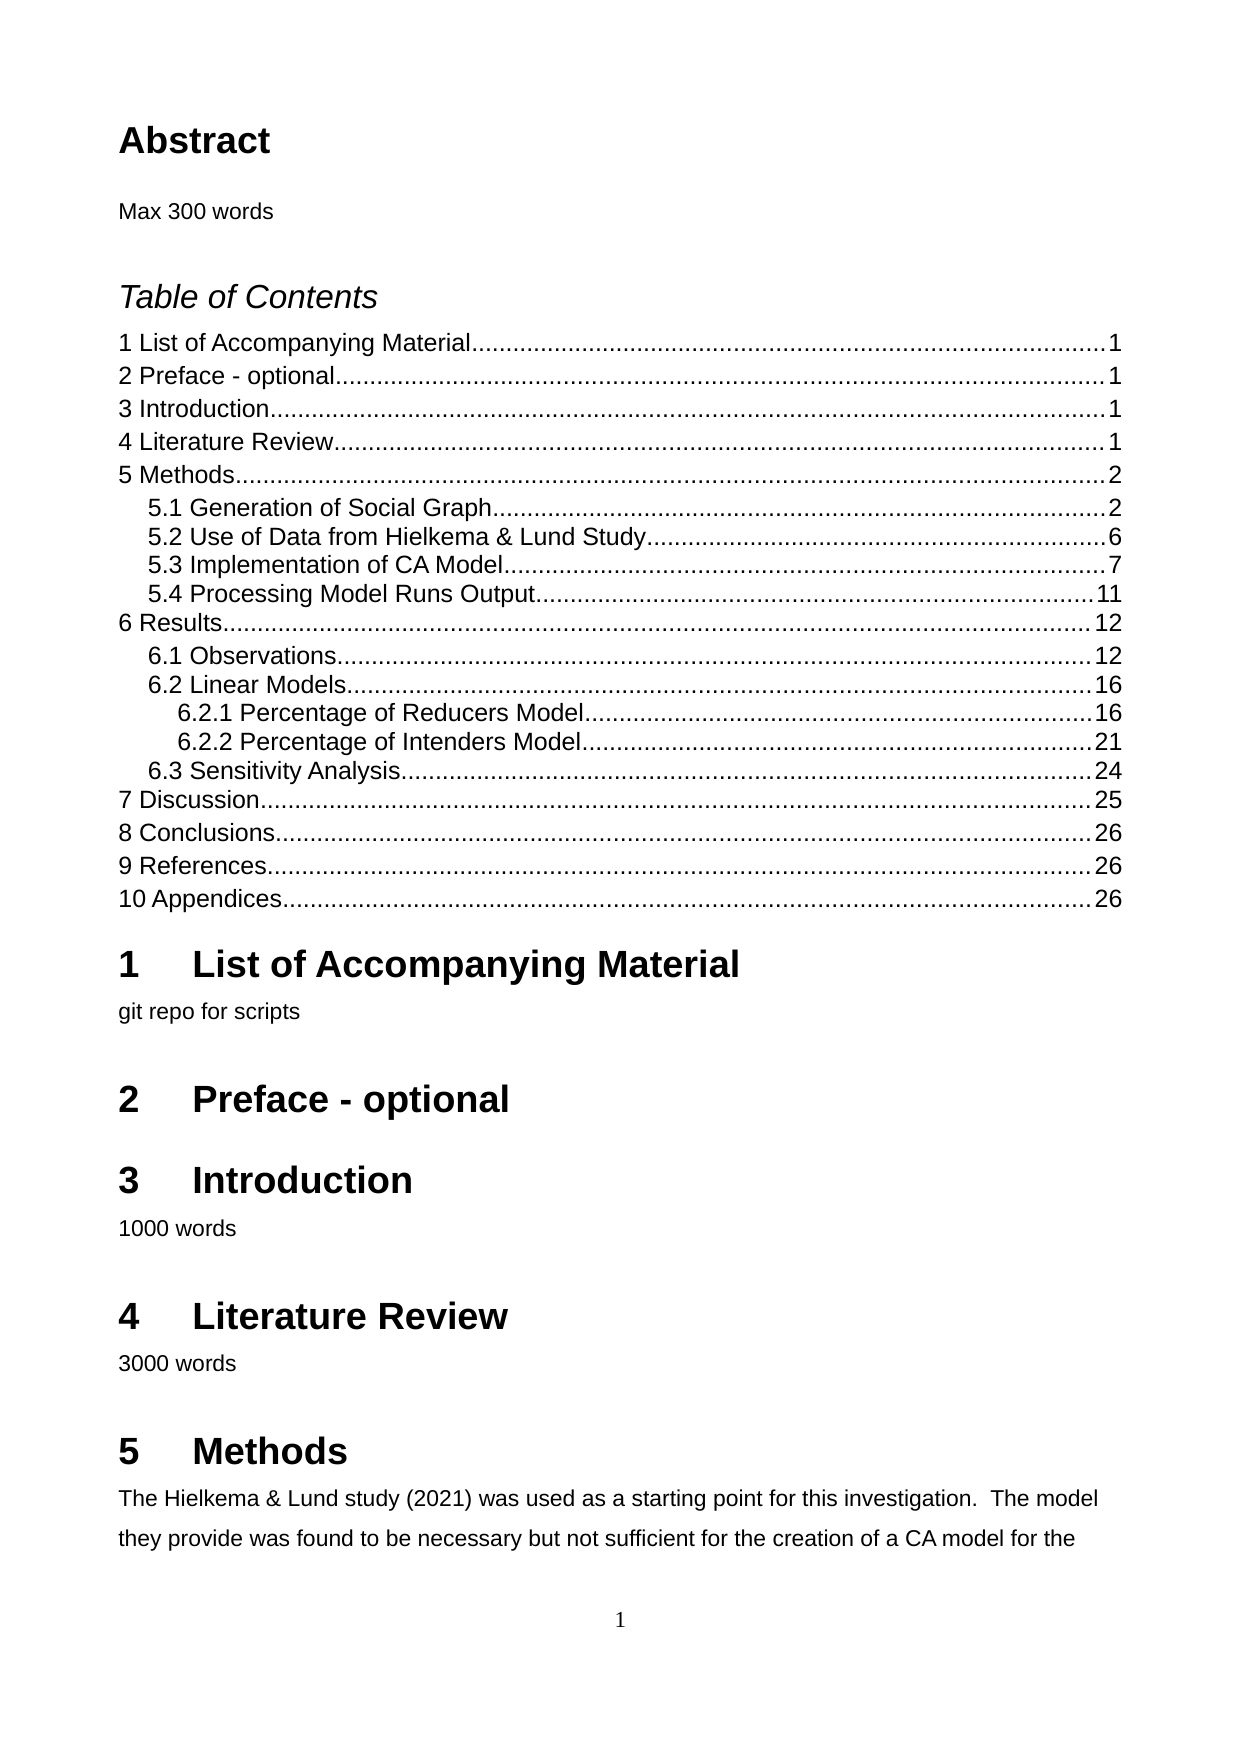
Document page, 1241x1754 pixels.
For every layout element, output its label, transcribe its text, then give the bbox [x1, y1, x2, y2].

text 6.3 Sensitivity Analysis 24 [148, 756, 1122, 785]
text 5.1 Generation of Social Graph 2 [148, 493, 1122, 522]
text 5.3 Implementation of CA Model 7 [148, 550, 1122, 579]
text 3 Introduction 1 [118, 394, 1122, 423]
text 6.2.2 Percentage of Intenders Model 21 [177, 727, 1122, 756]
subtitle Methods [118, 1429, 1122, 1473]
subtitle Preface - optional [118, 1077, 1122, 1121]
text Max 300 words [118, 198, 1122, 224]
text 8 Conclusions 26 [118, 818, 1122, 846]
text 5.4 Processing Model Runs Output 11 [148, 579, 1122, 608]
text 6 Results 12 [118, 608, 1122, 637]
subtitle List of Accompanying Material [118, 942, 1122, 985]
text 9 References 26 [118, 851, 1122, 879]
text 6.2.1 Percentage of Reducers Model 16 [177, 698, 1122, 727]
text 3000 words [118, 1350, 1122, 1376]
text 7 Discussion 25 [118, 785, 1122, 813]
subtitle Introduction [118, 1158, 1122, 1202]
text git repo for scripts [118, 998, 1122, 1024]
text The Hielkema & Lund study (2021) was used as a starting point for this investigation. The model they provide was found to be necessary but not sufficient for the creation of a CA model for the [118, 1485, 1122, 1551]
text 10 Appendices 26 [118, 884, 1122, 912]
text 2 Preface - optional 1 [118, 361, 1122, 389]
text Abstract [118, 118, 1122, 161]
text 1 List of Accompanying Material 1 [118, 328, 1122, 357]
text 5.2 Use of Data from Hielkema & Lund Study 6 [148, 522, 1122, 550]
subtitle Literature Review [118, 1294, 1122, 1337]
text 1000 words [118, 1214, 1122, 1241]
text 4 Literature Review 1 [118, 427, 1122, 456]
subtitle Table of Contents [118, 277, 1122, 315]
text 5 Methods 2 [118, 460, 1122, 489]
text 6.1 Observations 12 [148, 641, 1122, 670]
text 6.2 Linear Models 16 [148, 670, 1122, 698]
